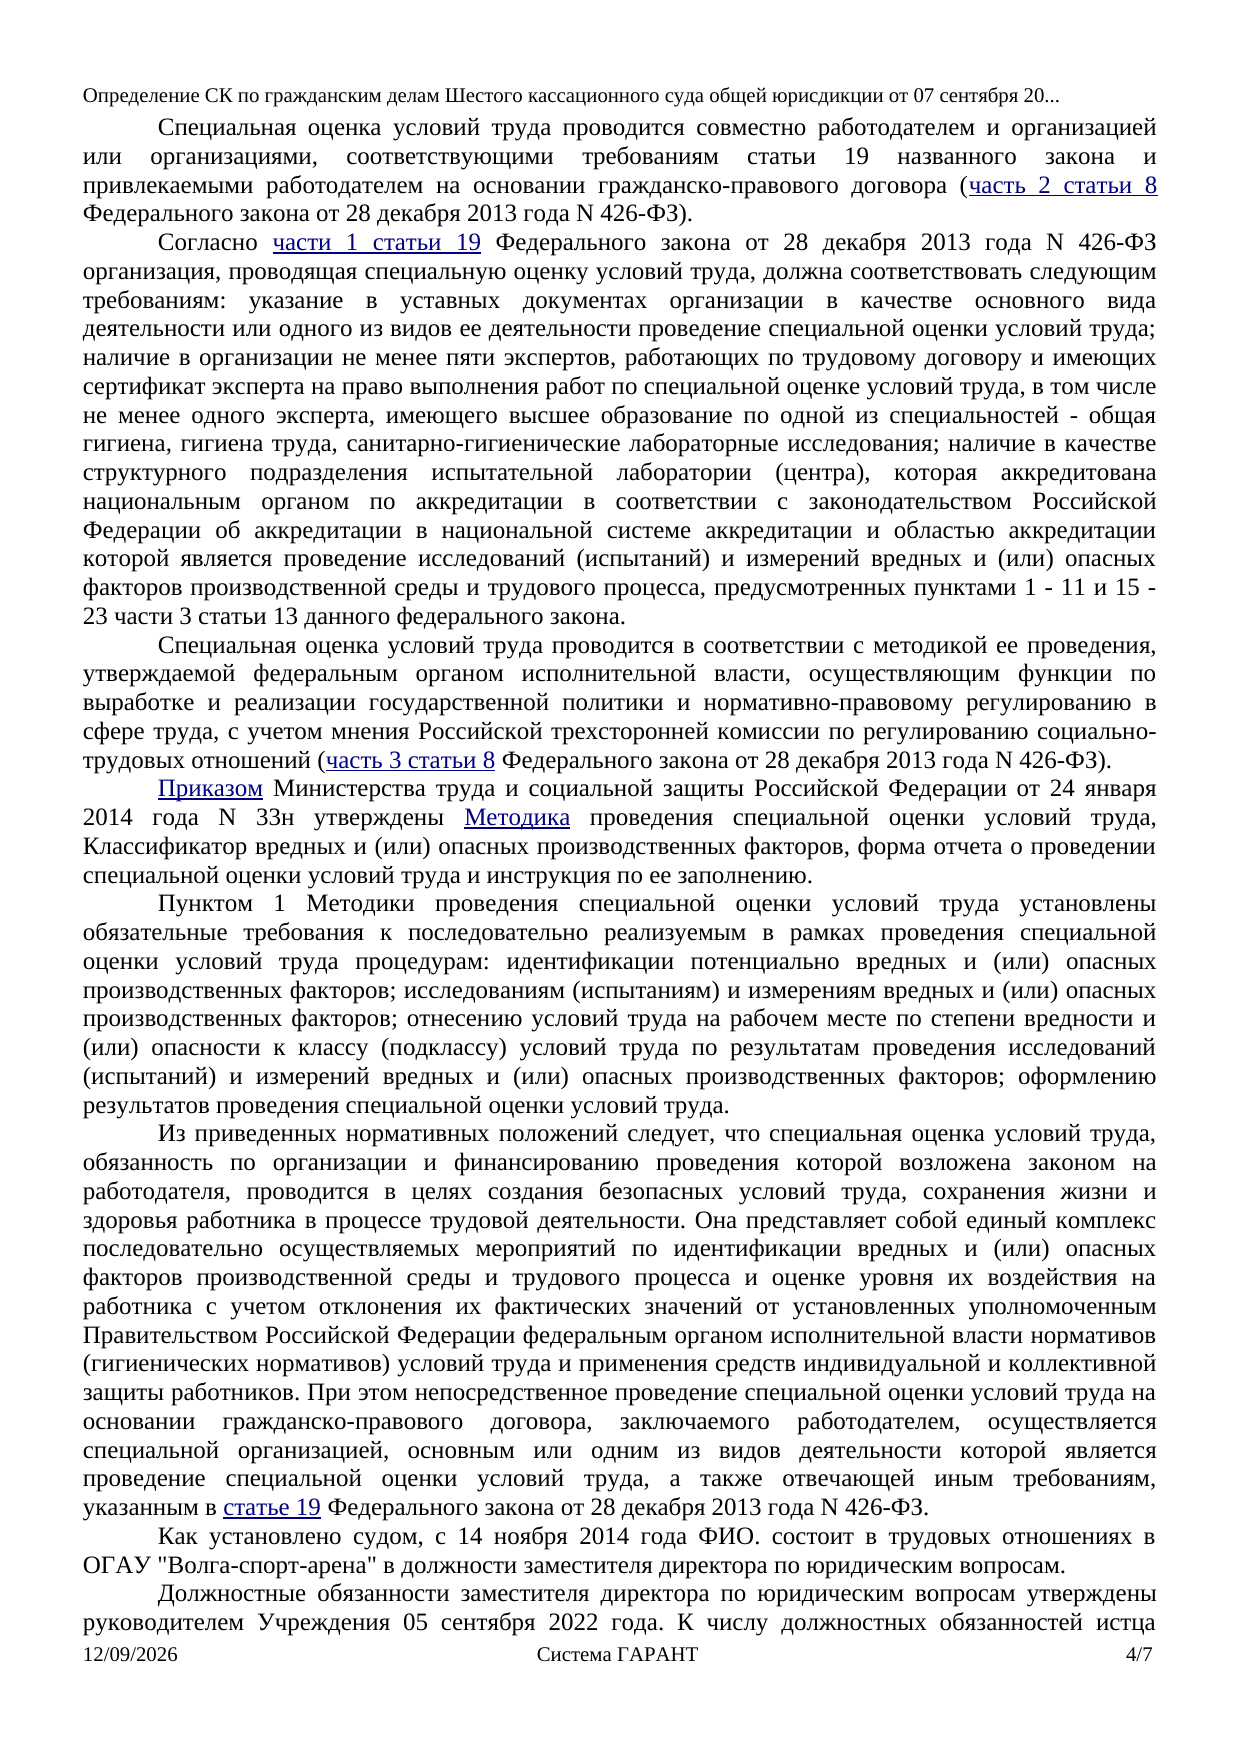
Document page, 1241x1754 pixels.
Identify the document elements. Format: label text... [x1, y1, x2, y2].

text Специальная оценка условий труда проводится в соответствии с методикой ее проведения, утверждаемой федеральным органом исполнительной власти, осуществляющим функции по выработке и реализации государственной политики и нормативно-правовому регулированию в сфере труда, с учетом мнения Российской трехсторонней комиссии по регулированию социально-трудовых отношений (часть 3 статьи 8 Федерального закона от 28 декабря 2013 года N 426-ФЗ). [83, 630, 1157, 773]
text Приказом Министерства труда и социальной защиты Российской Федерации от 24 января 2014 года N 33н утверждены Методика проведения специальной оценки условий труда, Классификатор вредных и (или) опасных производственных факторов, форма отчета о проведении специальной оценки условий труда и инструкция по ее заполнению. [83, 773, 1157, 888]
text Должностные обязанности заместителя директора по юридическим вопросам утверждены руководителем Учреждения 05 сентября 2022 года. К числу должностных обязанностей истца [83, 1578, 1157, 1636]
text Как установлено судом, с 14 ноября 2014 года ФИО. состоит в трудовых отношениях в ОГАУ "Волга-спорт-арена" в должности заместителя директора по юридическим вопросам. [83, 1521, 1157, 1578]
text Специальная оценка условий труда проводится совместно работодателем и организацией или организациями, соответствующими требованиям статьи 19 названного закона и привлекаемыми работодателем на основании гражданско-правового договора (часть 2 статьи 8 Федерального закона от 28 декабря 2013 года N 426-ФЗ). [83, 112, 1157, 227]
text Согласно части 1 статьи 19 Федерального закона от 28 декабря 2013 года N 426-ФЗ организация, проводящая специальную оценку условий труда, должна соответствовать следующим требованиям: указание в уставных документах организации в качестве основного вида деятельности или одного из видов ее деятельности проведение специальной оценки условий труда; наличие в организации не менее пяти экспертов, работающих по трудовому договору и имеющих сертификат эксперта на право выполнения работ по специальной оценке условий труда, в том числе не менее одного эксперта, имеющего высшее образование по одной из специальностей - общая гигиена, гигиена труда, санитарно-гигиенические лабораторные исследования; наличие в качестве структурного подразделения испытательной лаборатории (центра), которая аккредитована национальным органом по аккредитации в соответствии с законодательством Российской Федерации об аккредитации в национальной системе аккредитации и областью аккредитации которой является проведение исследований (испытаний) и измерений вредных и (или) опасных факторов производственной среды и трудового процесса, предусмотренных пунктами 1 - 11 и 15 - 23 части 3 статьи 13 данного федерального закона. [83, 227, 1157, 630]
text Пунктом 1 Методики проведения специальной оценки условий труда установлены обязательные требования к последовательно реализуемым в рамках проведения специальной оценки условий труда процедурам: идентификации потенциально вредных и (или) опасных производственных факторов; исследованиям (испытаниям) и измерениям вредных и (или) опасных производственных факторов; отнесению условий труда на рабочем месте по степени вредности и (или) опасности к классу (подклассу) условий труда по результатам проведения исследований (испытаний) и измерений вредных и (или) опасных производственных факторов; оформлению результатов проведения специальной оценки условий труда. [83, 888, 1157, 1118]
text Из приведенных нормативных положений следует, что специальная оценка условий труда, обязанность по организации и финансированию проведения которой возложена законом на работодателя, проводится в целях создания безопасных условий труда, сохранения жизни и здоровья работника в процессе трудовой деятельности. Она представляет собой единый комплекс последовательно осуществляемых мероприятий по идентификации вредных и (или) опасных факторов производственной среды и трудового процесса и оценке уровня их воздействия на работника с учетом отклонения их фактических значений от установленных уполномоченным Правительством Российской Федерации федеральным органом исполнительной власти нормативов (гигиенических нормативов) условий труда и применения средств индивидуальной и коллективной защиты работников. При этом непосредственное проведение специальной оценки условий труда на основании гражданско-правового договора, заключаемого работодателем, осуществляется специальной организацией, основным или одним из видов деятельности которой является проведение специальной оценки условий труда, а также отвечающей иным требованиям, указанным в статье 19 Федерального закона от 28 декабря 2013 года N 426-ФЗ. [83, 1118, 1157, 1521]
